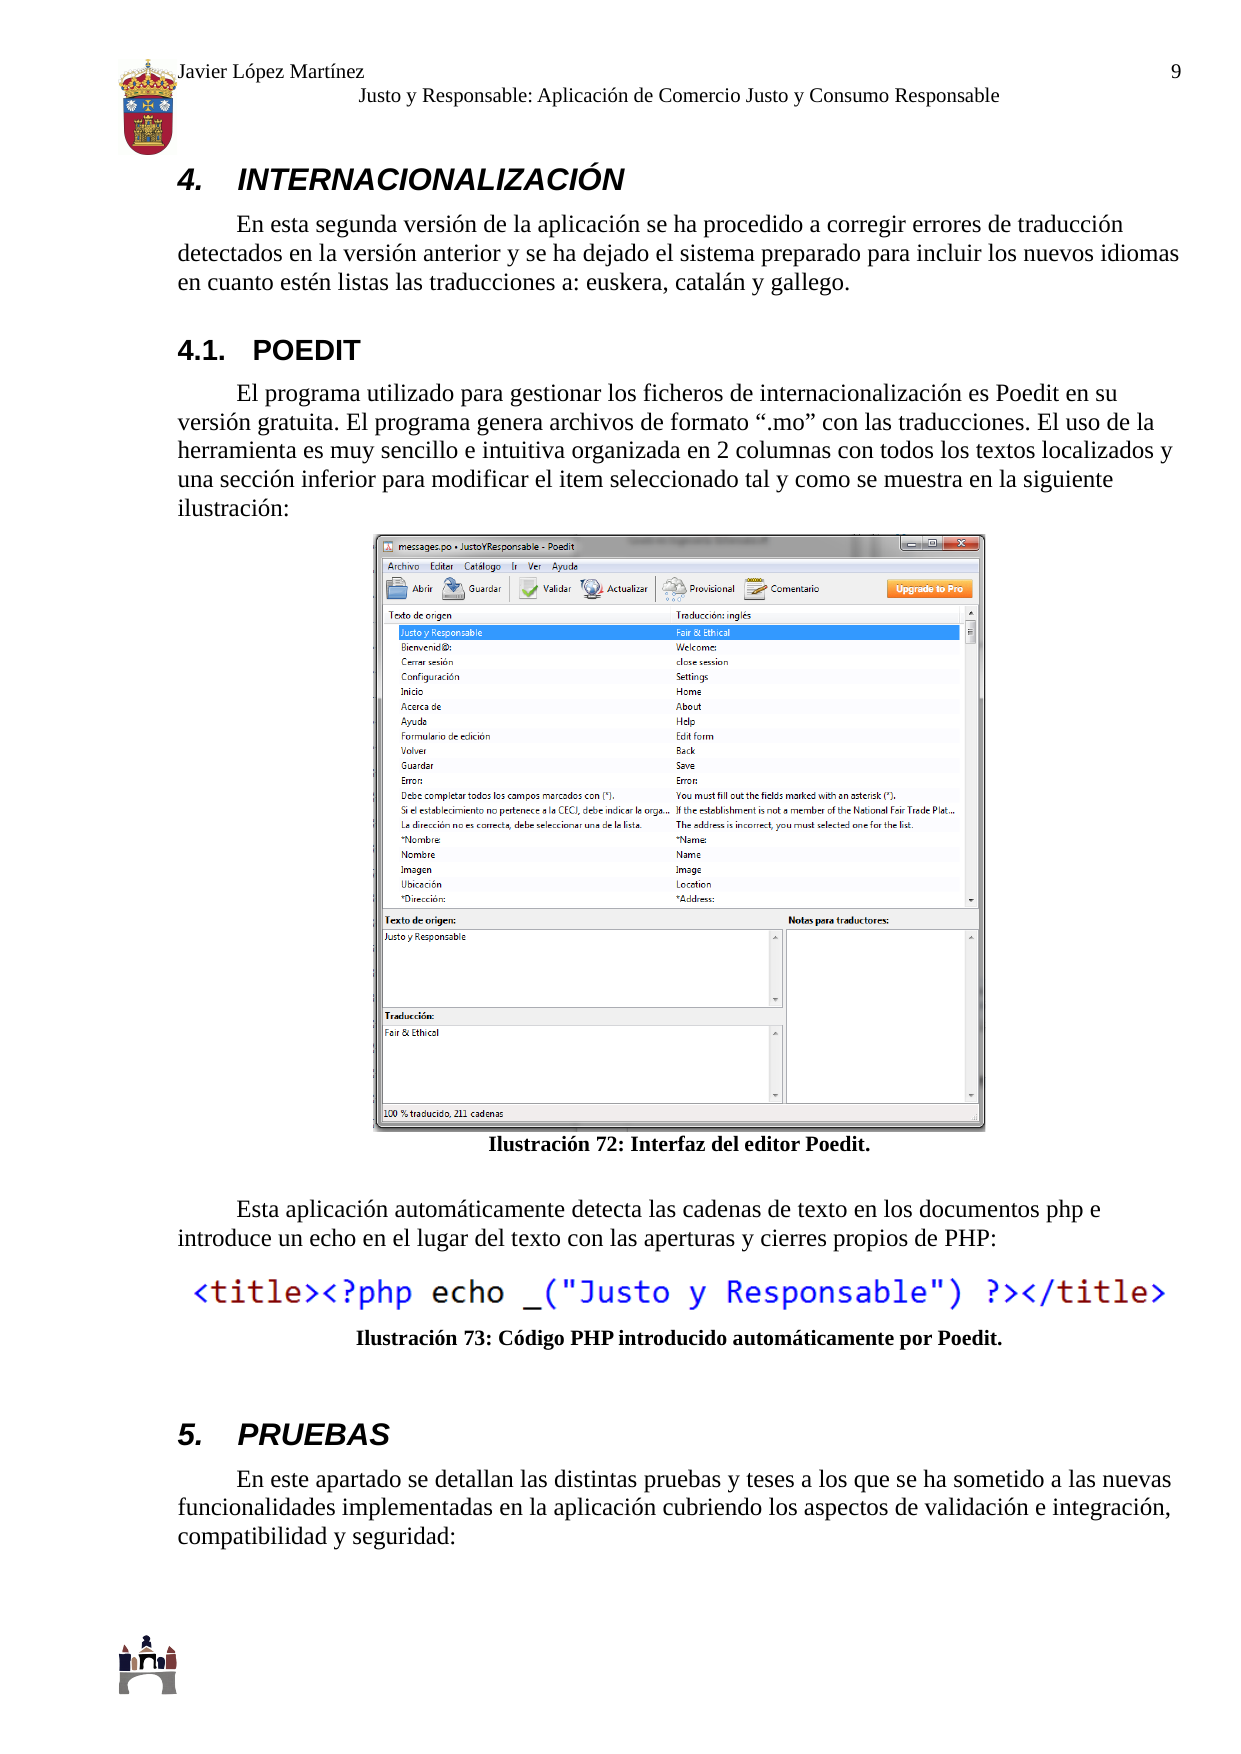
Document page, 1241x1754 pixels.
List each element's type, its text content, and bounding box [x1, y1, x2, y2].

text Ilustración 8: Código PHP introducido automáticamente por Poedit. [177, 1325, 1181, 1350]
text El programa utilizado para gestionar los ficheros de internacionalización es Poedit en su versión gratuita. El programa genera archivos de formato “.mo” con las traducciones. El uso de la herramienta es muy sencillo e intuitiva organizada en 2 columnas con todos los textos localizados y una sección inferior para modificar el item seleccionado tal y como se muestra en la siguiente ilustración: [177, 378, 1181, 522]
text En esta segunda versión de la aplicación se ha procedido a corregir errores de traducción detectados en la versión anterior y se ha dejado el sistema preparado para incluir los nuevos idiomas en cuanto estén listas las traducciones a: euskera, catalán y gallego. [177, 209, 1181, 295]
picture [118, 1634, 178, 1695]
text Ilustración 7: Interfaz del editor Poedit. [335, 1129, 1023, 1157]
picture [118, 59, 178, 155]
text Esta aplicación automáticamente detecta las cadenas de texto en los documentos php e introduce un echo en el lugar del texto con las aperturas y cierres propios de PHP: [177, 1129, 1181, 1251]
picture [372, 534, 986, 1132]
subtitle INTERNACIONALIZACIÓN [177, 161, 1181, 197]
text En este apartado se detallan las distintas pruebas y teses a los que se ha sometido a las nuevas funcionalidades implementadas en la aplicación cubriendo los aspectos de validación e integración, compatibilidad y seguridad: [177, 1464, 1181, 1550]
subtitle POEDIT [177, 333, 1181, 366]
picture [177, 1263, 1182, 1325]
subtitle PRUEBAS [177, 1416, 1181, 1452]
